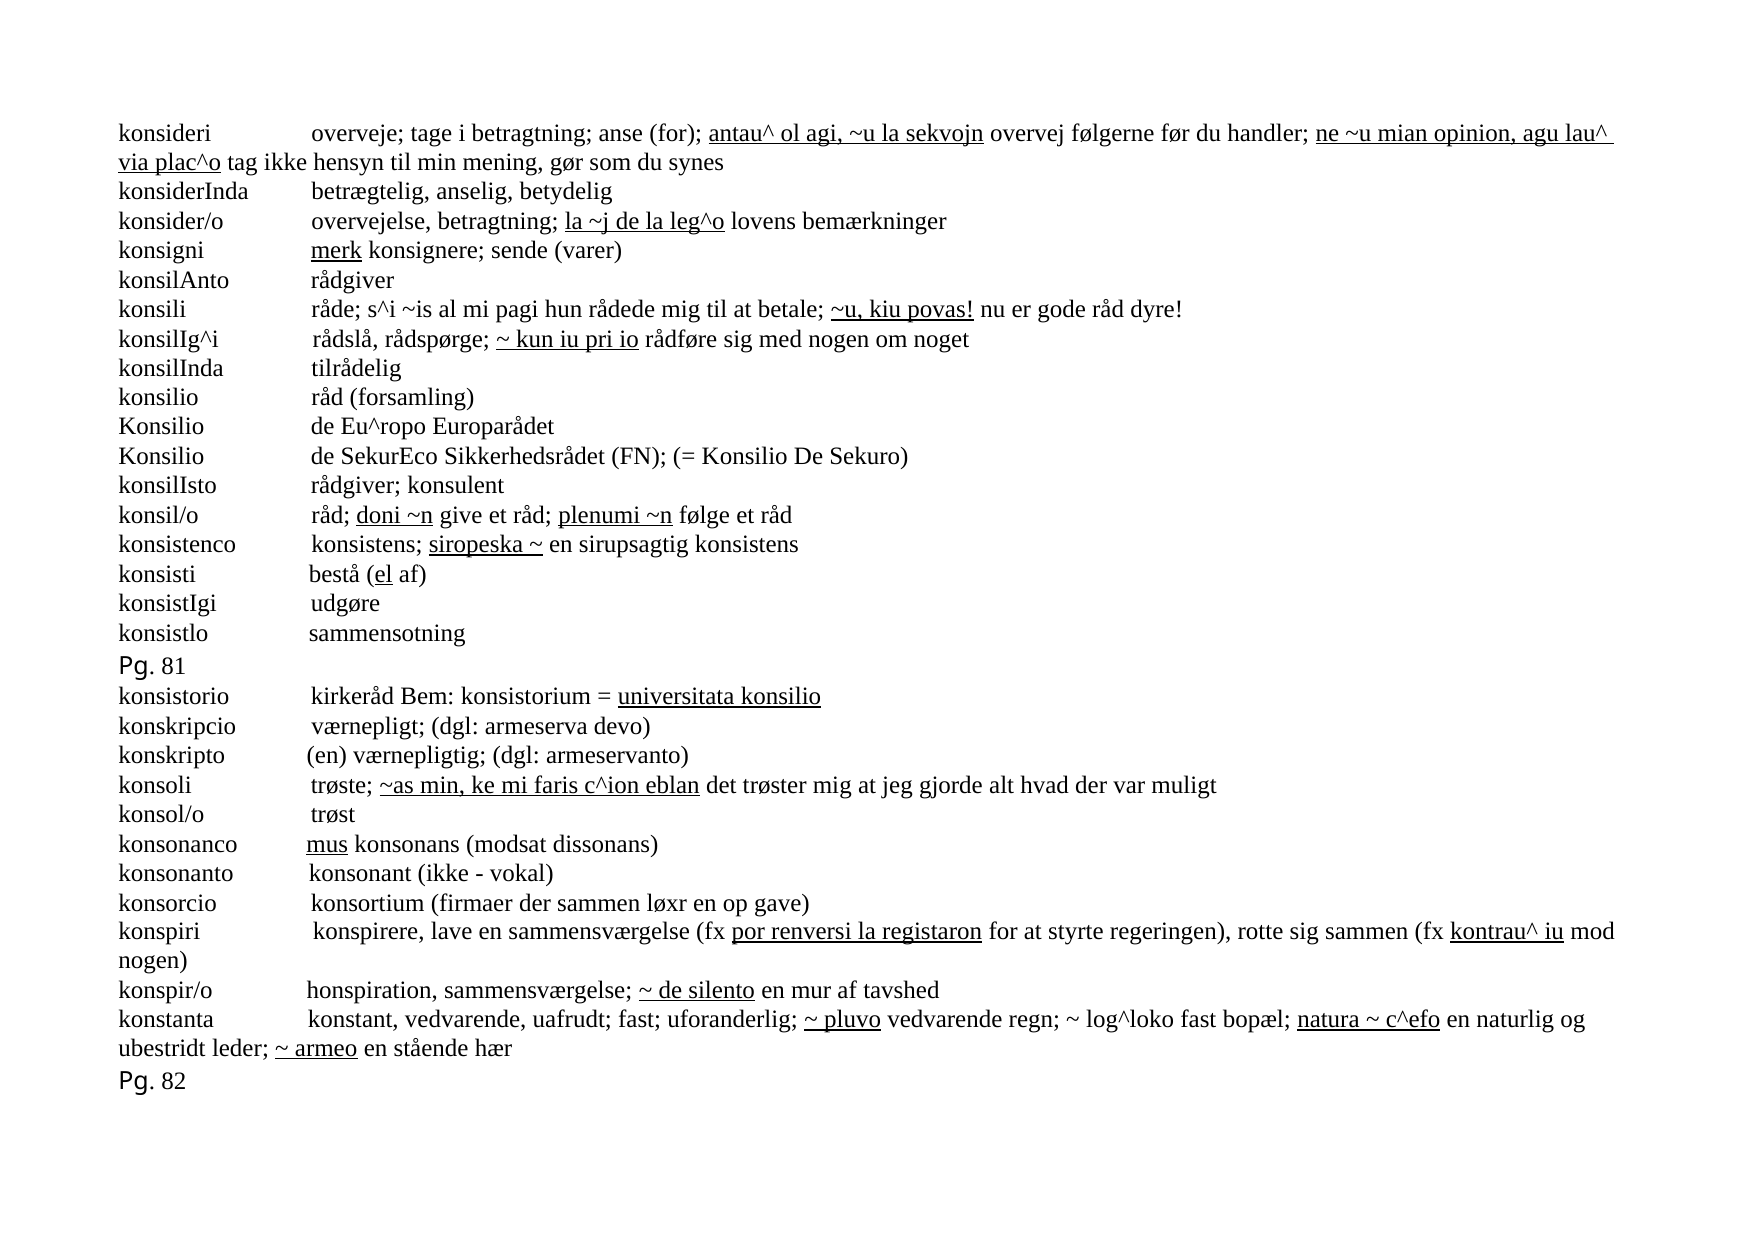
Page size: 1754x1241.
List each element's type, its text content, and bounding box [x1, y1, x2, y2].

text konsistorio kirkeråd Bem: konsistorium = universitata konsilio [118, 681, 1636, 711]
text konsistIgi udgøre [118, 588, 1636, 618]
text Konsilio de SekurEco Sikkerhedsrådet (FN); (= Konsilio De Sekuro) [118, 441, 1636, 470]
text konsistlo sammensotning [118, 618, 1636, 647]
text konsider/o overvejelse, betragtning; la ~j de la leg^o lovens bemærkninger [118, 206, 1636, 235]
text konsonanto konsonant (ikke - vokal) [118, 858, 1636, 888]
text konsorcio konsortium (firmaer der sammen løxr en op gave) [118, 888, 1636, 916]
text Pg. 82 [118, 1062, 1636, 1096]
text konsil/o råd; doni ~n give et råd; plenumi ~n følge et råd [118, 500, 1636, 529]
text konsilAnto rådgiver [118, 265, 1636, 294]
text konsiderInda betrægtelig, anselig, betydelig [118, 176, 1636, 206]
text konsilInda tilrådelig [118, 353, 1636, 382]
text konspir/o honspiration, sammensværgelse; ~ de silento en mur af tavshed [118, 975, 1636, 1004]
text Pg. 81 [118, 647, 1636, 681]
text konsistenco konsistens; siropeska ~ en sirupsagtig konsistens [118, 529, 1636, 559]
text konstanta konstant, vedvarende, uafrudt; fast; uforanderlig; ~ pluvo vedvarende regn; ~ log^loko fast bopæl; natura ~ c^efo en naturlig og ubestridt leder; ~ armeo en stående hær [118, 1004, 1636, 1062]
text konsilIsto rådgiver; konsulent [118, 470, 1636, 500]
text konsol/o trøst [118, 799, 1636, 829]
text konsigni merk konsignere; sende (varer) [118, 235, 1636, 265]
text konskripto (en) værnepligtig; (dgl: armeservanto) [118, 740, 1636, 770]
text konsoli trøste; ~as min, ke mi faris c^ion eblan det trøster mig at jeg gjorde alt hvad der var muligt [118, 770, 1636, 799]
text konsisti bestå (el af) [118, 559, 1636, 588]
text konsonanco mus konsonans (modsat dissonans) [118, 829, 1636, 858]
text konsili råde; s^i ~is al mi pagi hun rådede mig til at betale; ~u, kiu povas! nu er gode råd dyre! [118, 294, 1636, 324]
text konsideri overveje; tage i betragtning; anse (for); antau^ ol agi, ~u la sekvojn overvej følgerne før du handler; ne ~u mian opinion, agu lau^ via plac^o tag ikke hensyn til min mening, gør som du synes [118, 118, 1636, 176]
text konskripcio værnepligt; (dgl: armeserva devo) [118, 711, 1636, 740]
text konspiri konspirere, lave en sammensværgelse (fx por renversi la registaron for at styrte regeringen), rotte sig sammen (fx kontrau^ iu mod nogen) [118, 916, 1636, 975]
text konsilio råd (forsamling) [118, 382, 1636, 411]
text konsilIg^i rådslå, rådspørge; ~ kun iu pri io rådføre sig med nogen om noget [118, 324, 1636, 353]
text Konsilio de Eu^ropo Europarådet [118, 411, 1636, 441]
